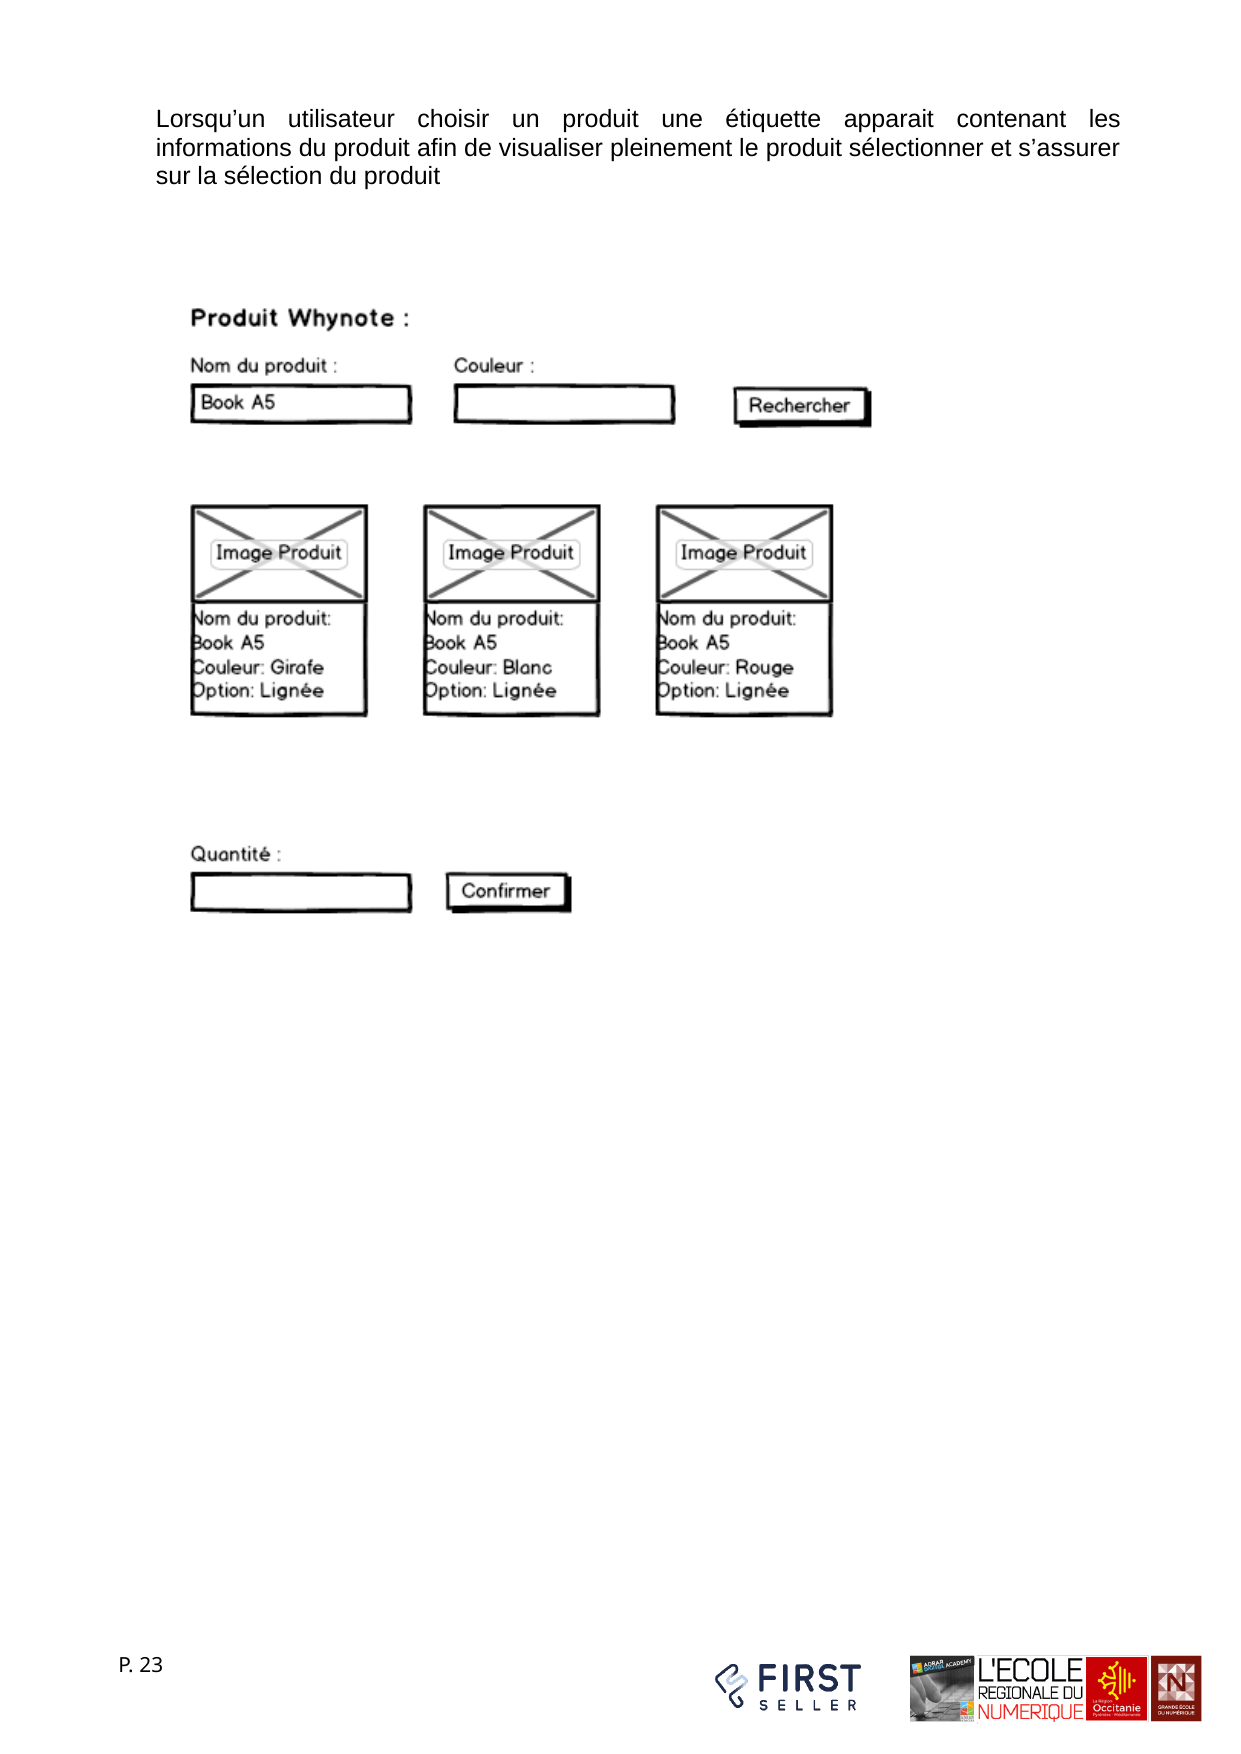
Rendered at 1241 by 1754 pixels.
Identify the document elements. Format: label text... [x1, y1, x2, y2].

text Lorsqu’un utilisateur choisir un produit une étiquette apparait contenant les informations du produit afin de visualiser pleinement le produit sélectionner et s’assurer sur la sélection du produit [156, 104, 1122, 190]
